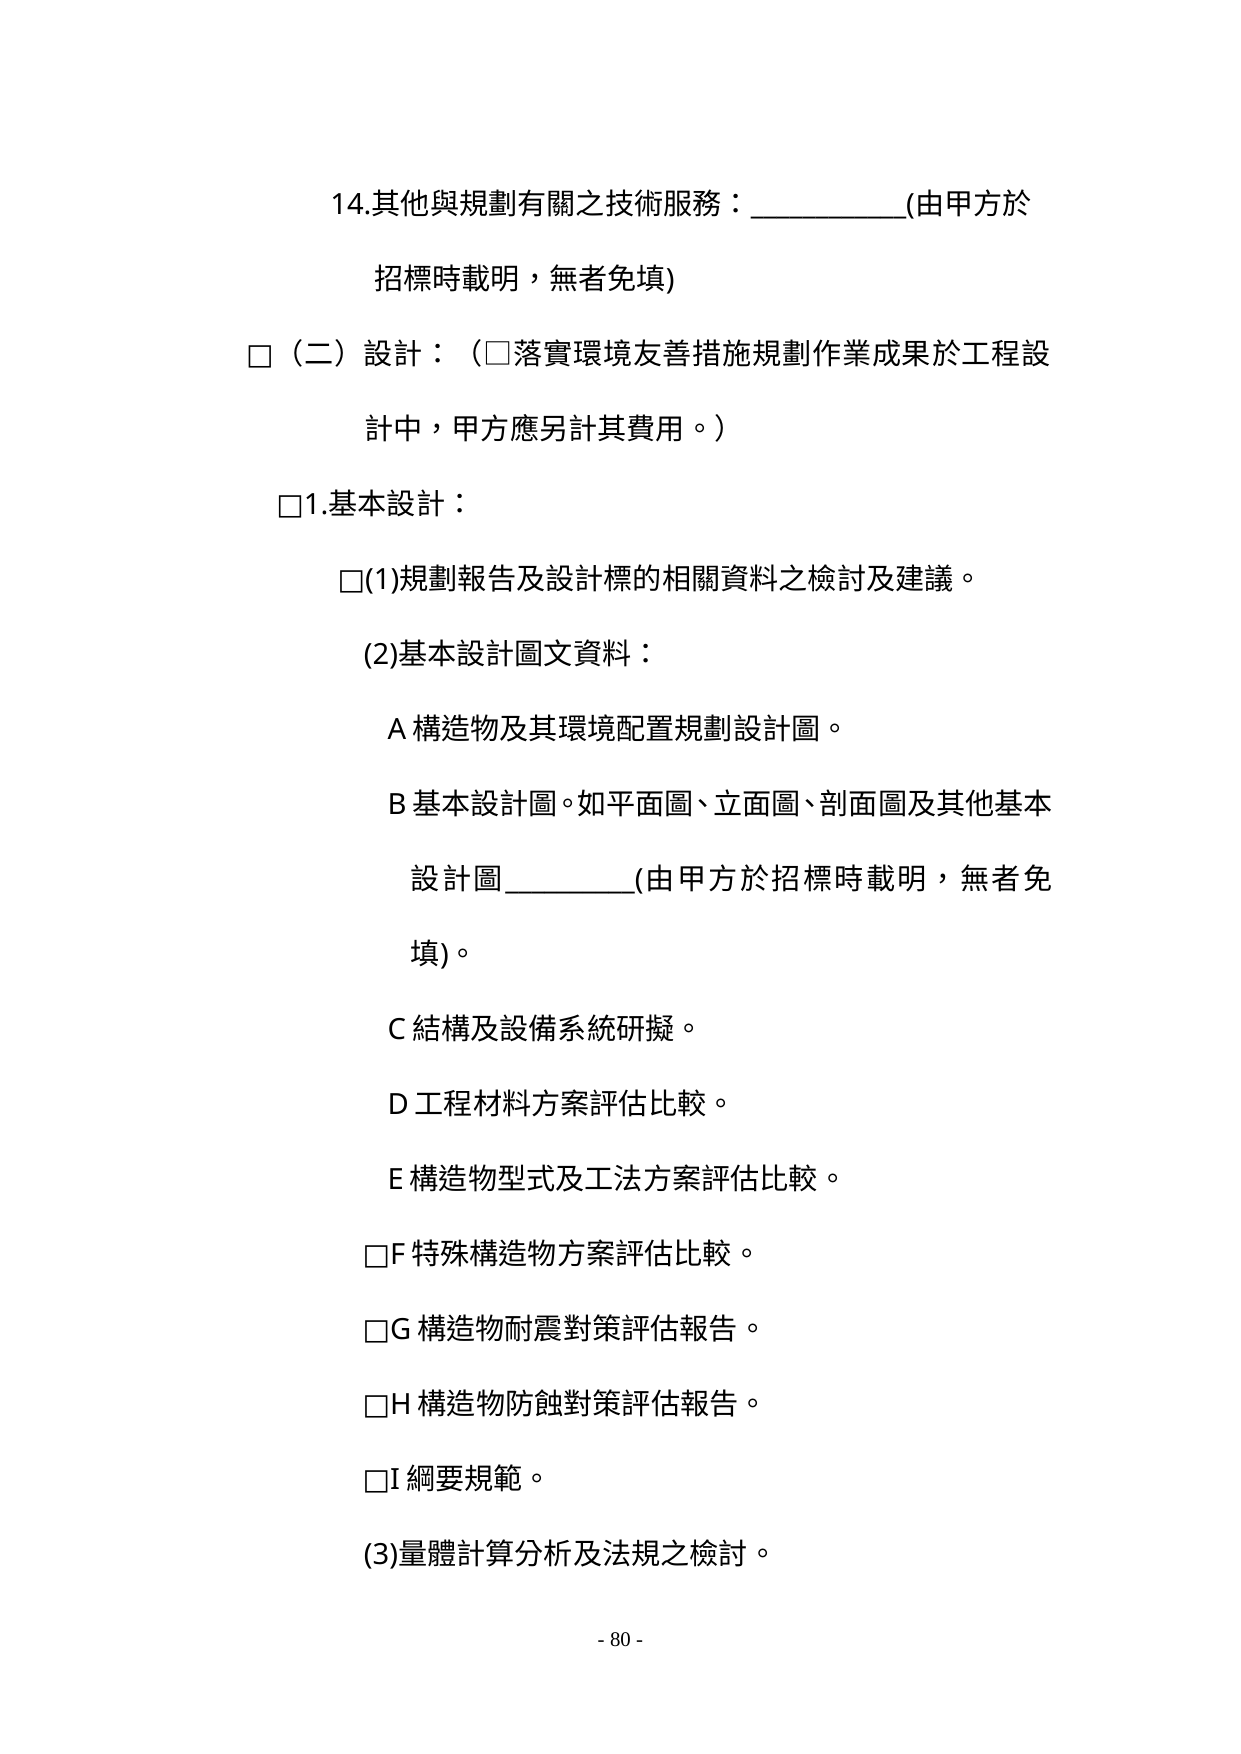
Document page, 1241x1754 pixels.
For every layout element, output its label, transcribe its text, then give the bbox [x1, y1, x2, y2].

text □F特殊構造物方案評估比較。 [362, 1214, 1053, 1289]
text E構造物型式及工法方案評估比較。 [387, 1139, 1053, 1214]
text A構造物及其環境配置規劃設計圖。 [387, 689, 1053, 764]
text B基本設計圖。如平面圖、立面圖、剖面圖及其他基本設計圖__________(由甲方於招標時載明，無者免填)。 [387, 764, 1053, 989]
text □(1)規劃報告及設計標的相關資料之檢討及建議。 [337, 539, 1053, 614]
text (3)量體計算分析及法規之檢討。 [364, 1514, 1053, 1589]
text D工程材料方案評估比較。 [387, 1064, 1053, 1139]
text 14.其他與規劃有關之技術服務：____________(由甲方於招標時載明，無者免填) [330, 164, 1053, 314]
text □I綱要規範。 [362, 1439, 1053, 1514]
text □G構造物耐震對策評估報告。 [362, 1289, 1053, 1364]
text □H構造物防蝕對策評估報告。 [362, 1364, 1053, 1439]
text □（二）設計：（□落實環境友善措施規劃作業成果於工程設計中，甲方應另計其費用。） [246, 314, 1053, 464]
text □1.基本設計： [276, 464, 1053, 539]
text (2)基本設計圖文資料： [364, 614, 1053, 689]
text C結構及設備系統研擬。 [387, 989, 1053, 1064]
